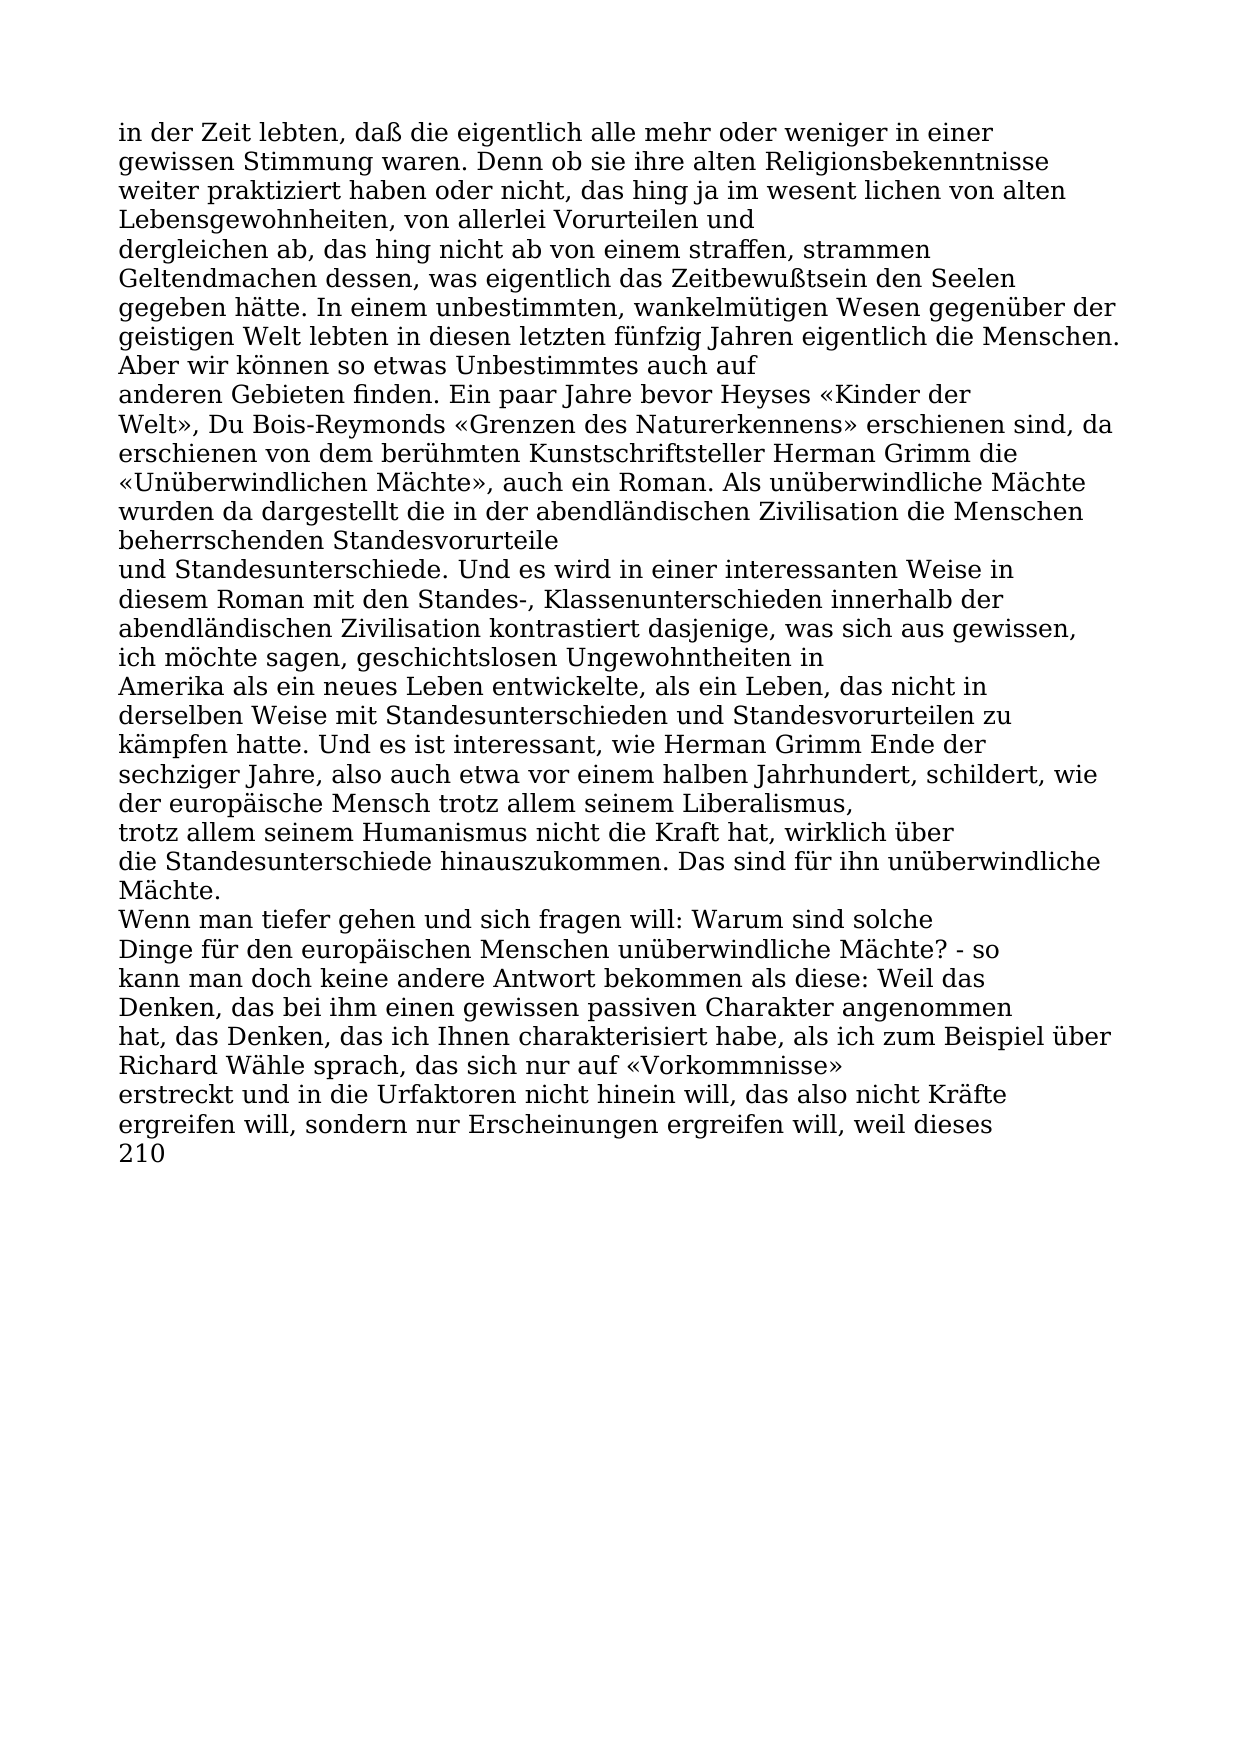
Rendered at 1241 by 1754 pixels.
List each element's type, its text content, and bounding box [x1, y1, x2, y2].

text gewissen Stimmung waren. Denn ob sie ihre alten Religionsbekenntnisse weiter praktiziert haben oder nicht, das hing ja im wesent lichen von alten Lebensgewohnheiten, von allerlei Vorurteilen und [118, 147, 1122, 235]
text dergleichen ab, das hing nicht ab von einem straffen, strammen Geltendmachen dessen, was eigentlich das Zeitbewußtsein den Seelen gegeben hätte. In einem unbestimmten, wankelmütigen Wesen gegenüber der geistigen Welt lebten in diesen letzten fünfzig Jahren eigentlich die Menschen. Aber wir können so etwas Unbestimmtes auch auf [118, 235, 1122, 381]
text Denken, das bei ihm einen gewissen passiven Charakter angenommen [118, 993, 1122, 1022]
text erstreckt und in die Urfaktoren nicht hinein will, das also nicht Kräfte [118, 1081, 1122, 1110]
text sechziger Jahre, also auch etwa vor einem halben Jahrhundert, schildert, wie der europäische Mensch trotz allem seinem Liberalismus, [118, 760, 1122, 818]
text in der Zeit lebten, daß die eigentlich alle mehr oder weniger in einer [118, 118, 1122, 147]
text derselben Weise mit Standesunterschieden und Standesvorurteilen zu [118, 701, 1122, 731]
text 210 [118, 1139, 1122, 1168]
text diesem Roman mit den Standes-, Klassenunterschieden innerhalb der [118, 585, 1122, 614]
text Welt», Du Bois-Reymonds «Grenzen des Naturerkennens» erschienen sind, da erschienen von dem berühmten Kunstschriftsteller Herman Grimm die «Unüberwindlichen Mächte», auch ein Roman. Als unüberwindliche Mächte wurden da dargestellt die in der abendländischen Zivilisation die Menschen beherrschenden Standesvorurteile [118, 410, 1122, 556]
text trotz allem seinem Humanismus nicht die Kraft hat, wirklich über [118, 818, 1122, 847]
text Wenn man tiefer gehen und sich fragen will: Warum sind solche [118, 906, 1122, 935]
text hat, das Denken, das ich Ihnen charakterisiert habe, als ich zum Beispiel über Richard Wähle sprach, das sich nur auf «Vorkommnisse» [118, 1022, 1122, 1081]
text kämpfen hatte. Und es ist interessant, wie Herman Grimm Ende der [118, 731, 1122, 760]
text kann man doch keine andere Antwort bekommen als diese: Weil das [118, 964, 1122, 993]
text abendländischen Zivilisation kontrastiert dasjenige, was sich aus gewissen, ich möchte sagen, geschichtslosen Ungewohntheiten in [118, 614, 1122, 672]
text die Standesunterschiede hinauszukommen. Das sind für ihn unüberwindliche Mächte. [118, 847, 1122, 906]
text Amerika als ein neues Leben entwickelte, als ein Leben, das nicht in [118, 672, 1122, 701]
text Dinge für den europäischen Menschen unüberwindliche Mächte? - so [118, 935, 1122, 964]
text anderen Gebieten finden. Ein paar Jahre bevor Heyses «Kinder der [118, 381, 1122, 410]
text ergreifen will, sondern nur Erscheinungen ergreifen will, weil dieses [118, 1110, 1122, 1139]
text und Standesunterschiede. Und es wird in einer interessanten Weise in [118, 556, 1122, 585]
